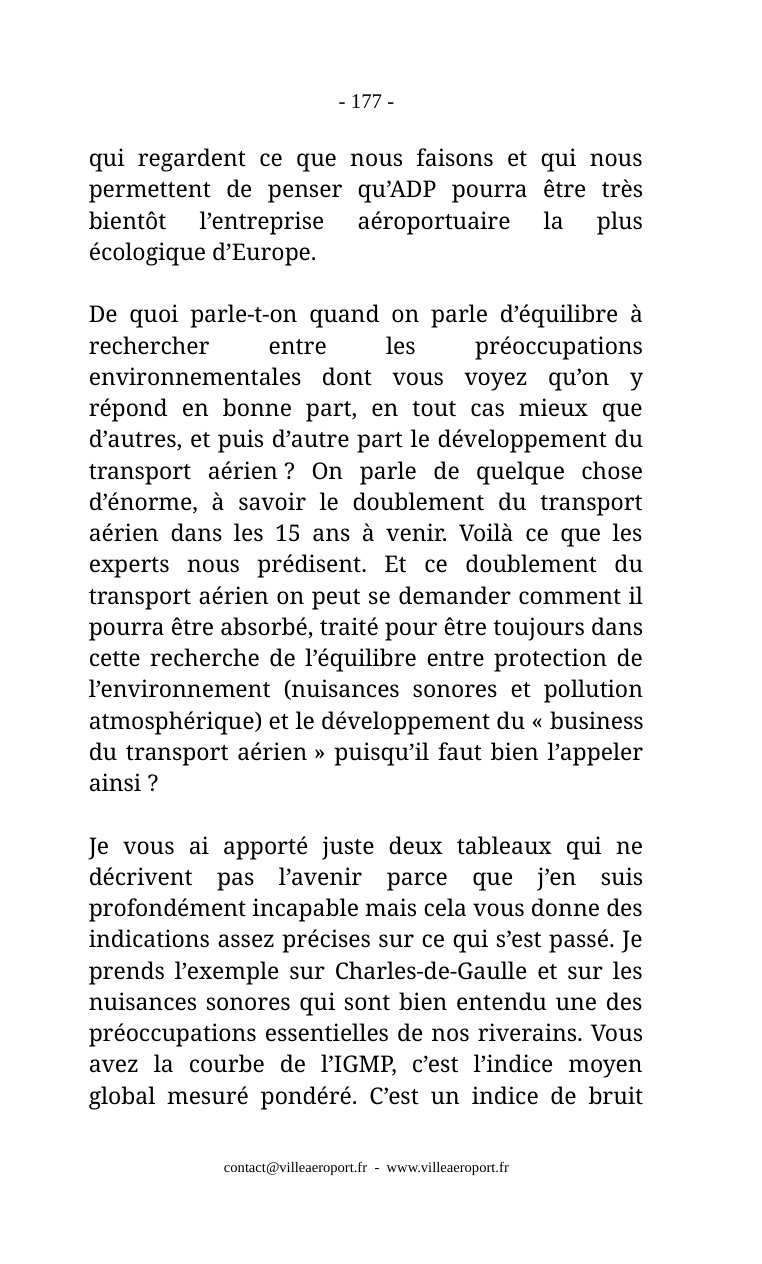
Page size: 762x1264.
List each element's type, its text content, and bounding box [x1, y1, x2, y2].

text qui regardent ce que nous faisons et qui nous permettent de penser qu’ADP pourra être très bientôt l’entreprise aéroportuaire la plus écologique d’Europe. [88, 142, 644, 267]
text De quoi parle-t-on quand on parle d’équilibre à rechercher entre les préoccupations environnementales dont vous voyez qu’on y répond en bonne part, en tout cas mieux que d’autres, et puis d’autre part le développement du transport aérien ? On parle de quelque chose d’énorme, à savoir le doublement du transport aérien dans les 15 ans à venir. Voilà ce que les experts nous prédisent. Et ce doublement du transport aérien on peut se demander comment il pourra être absorbé, traité pour être toujours dans cette recherche de l’équilibre entre protection de l’environnement (nuisances sonores et pollution atmosphérique) et le développement du « business du transport aérien » puisqu’il faut bien l’appeler ainsi ? [88, 298, 644, 798]
text Je vous ai apporté juste deux tableaux qui ne décrivent pas l’avenir parce que j’en suis profondément incapable mais cela vous donne des indications assez précises sur ce qui s’est passé. Je prends l’exemple sur Charles-de-Gaulle et sur les nuisances sonores qui sont bien entendu une des préoccupations essentielles de nos riverains. Vous avez la courbe de l’IGMP, c’est l’indice moyen global mesuré pondéré. C’est un indice de bruit [88, 829, 644, 1111]
